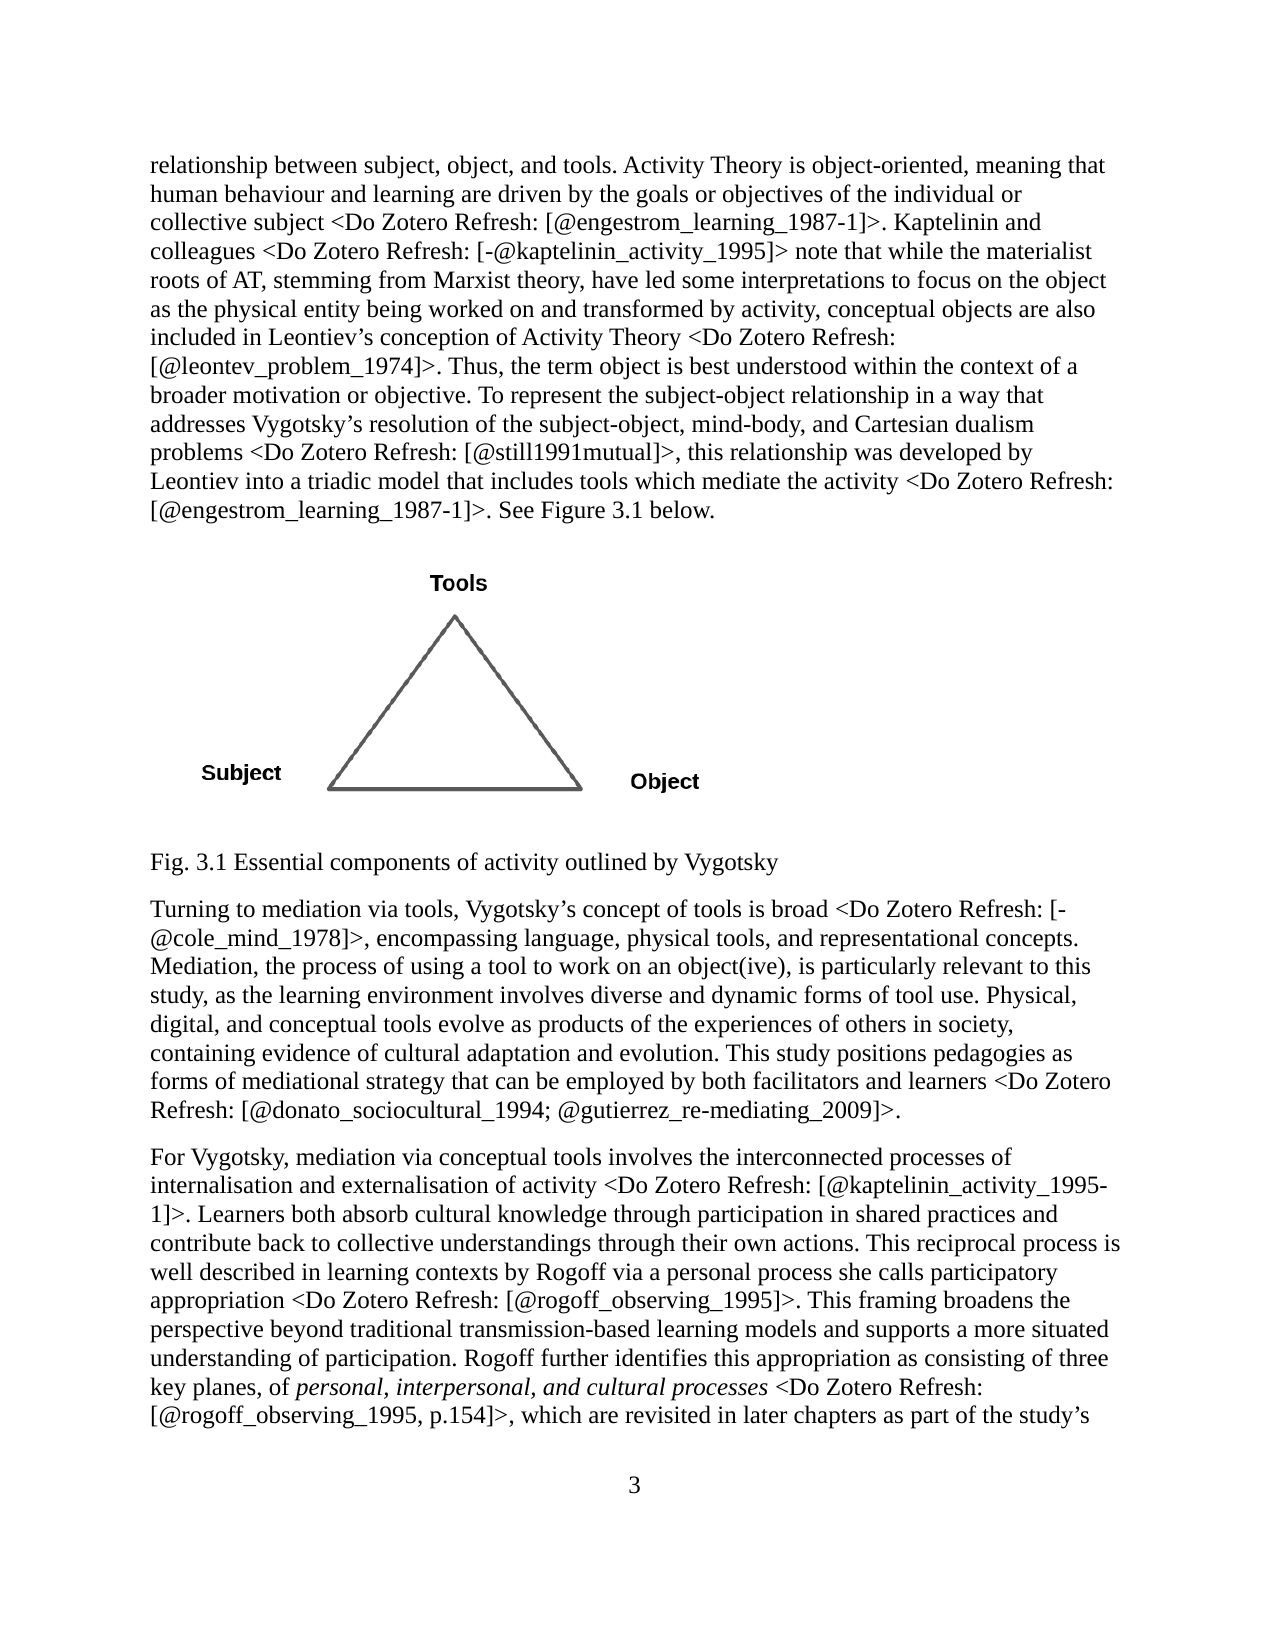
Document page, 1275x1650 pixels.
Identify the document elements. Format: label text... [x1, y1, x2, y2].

picture [150, 541, 736, 830]
text relationship between subject, object, and tools. Activity Theory is object-oriented, meaning that human behaviour and learning are driven by the goals or objectives of the individual or collective subject <Do Zotero Refresh: [@engestrom_learning_1987-1]>. Kaptelinin and colleagues <Do Zotero Refresh: [-@kaptelinin_activity_1995]> note that while the materialist roots of AT, stemming from Marxist theory, have led some interpretations to focus on the object as the physical entity being worked on and transformed by activity, conceptual objects are also included in Leontiev’s conception of Activity Theory <Do Zotero Refresh: [@leontev_problem_1974]>. Thus, the term object is best understood within the context of a broader motivation or objective. To represent the subject-object relationship in a way that addresses Vygotsky’s resolution of the subject-object, mind-body, and Cartesian dualism problems <Do Zotero Refresh: [@still1991mutual]>, this relationship was developed by Leontiev into a triadic model that includes tools which mediate the activity <Do Zotero Refresh: [@engestrom_learning_1987-1]>. See Figure 3.1 below. [150, 150, 1125, 524]
text For Vygotsky, mediation via conceptual tools involves the interconnected processes of internalisation and externalisation of activity <Do Zotero Refresh: [@kaptelinin_activity_1995-1]>. Learners both absorb cultural knowledge through participation in shared practices and contribute back to collective understandings through their own actions. This reciprocal process is well described in learning contexts by Rogoff via a personal process she calls participatory appropriation <Do Zotero Refresh: [@rogoff_observing_1995]>. This framing broadens the perspective beyond traditional transmission-based learning models and supports a more situated understanding of participation. Rogoff further identifies this appropriation as consisting of three key planes, of personal, interpersonal, and cultural processes <Do Zotero Refresh: [@rogoff_observing_1995, p.154]>, which are revisited in later chapters as part of the study’s [150, 1142, 1125, 1429]
text Turning to mediation via tools, Vygotsky’s concept of tools is broad <Do Zotero Refresh: [-@cole_mind_1978]>, encompassing language, physical tools, and representational concepts. Mediation, the process of using a tool to work on an object(ive), is particularly relevant to this study, as the learning environment involves diverse and dynamic forms of tool use. Physical, digital, and conceptual tools evolve as products of the experiences of others in society, containing evidence of cultural adaptation and evolution. This study positions pedagogies as forms of mediational strategy that can be employed by both facilitators and learners <Do Zotero Refresh: [@donato_sociocultural_1994; @gutierrez_re-mediating_2009]>. [150, 894, 1125, 1124]
text Fig. 3.1 Essential components of activity outlined by Vygotsky [150, 847, 1125, 876]
